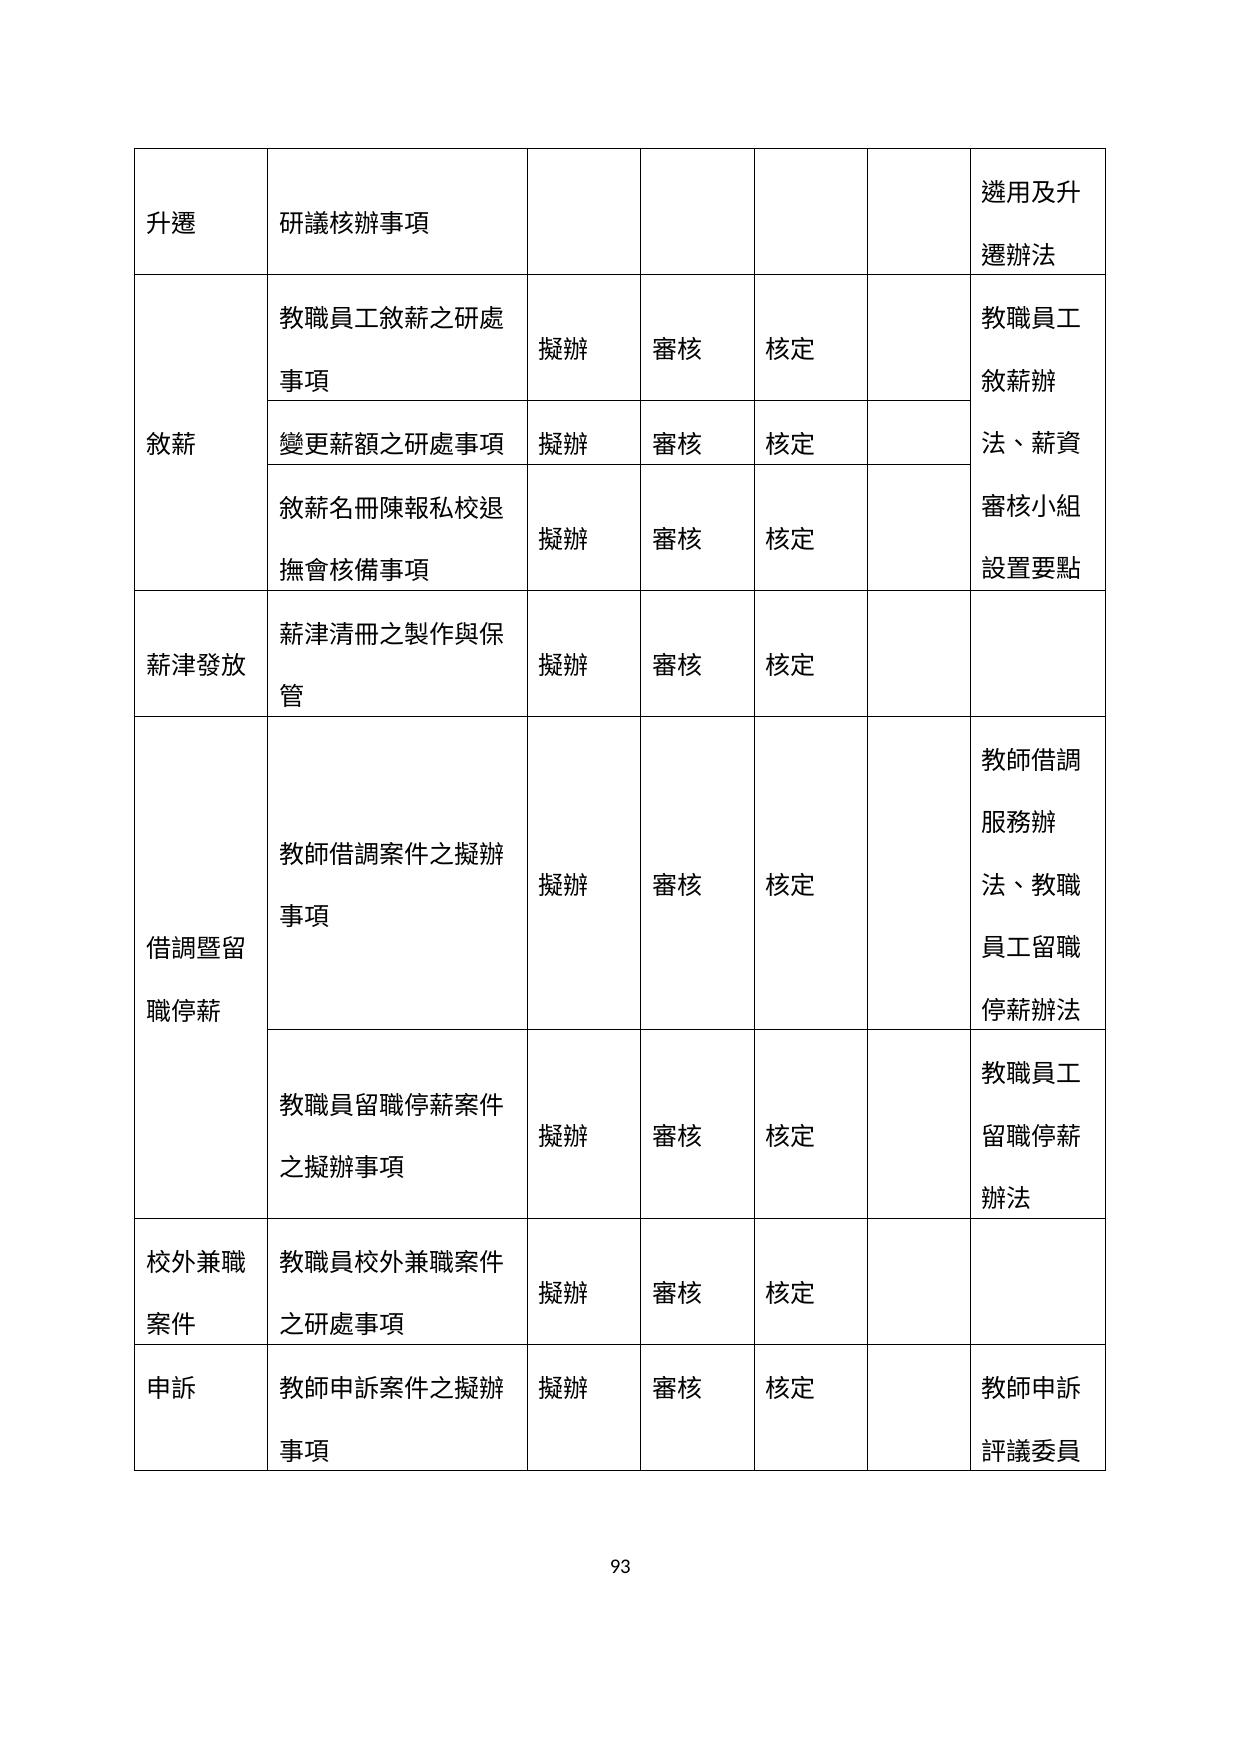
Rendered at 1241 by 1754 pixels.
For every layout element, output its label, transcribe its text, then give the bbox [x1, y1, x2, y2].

table_cell 審核 [641, 275, 754, 400]
table_cell [971, 591, 1105, 716]
table_cell 擬辦 [528, 591, 640, 716]
table_cell 擬辦 [528, 717, 640, 1029]
table_cell [868, 401, 970, 464]
table_cell 教師申訴案件之擬辦事項 [268, 1345, 527, 1470]
table_cell 擬辦 [528, 465, 640, 590]
table_cell 教職員工敘薪之研處事項 [268, 275, 527, 400]
table_cell 審核 [641, 465, 754, 590]
table_cell 核定 [755, 1030, 867, 1218]
table_cell 借調暨留職停薪 [135, 717, 267, 1218]
table_cell 核定 [755, 401, 867, 464]
table_cell [868, 1345, 970, 1470]
table_cell [868, 275, 970, 400]
table_cell 擬辦 [528, 1030, 640, 1218]
table_cell 審核 [641, 717, 754, 1029]
table_cell 敘薪名冊陳報私校退撫會核備事項 [268, 465, 527, 590]
table_cell 教師借調服務辦法、教職員工留職停薪辦法 [971, 717, 1105, 1029]
table_cell 教職員工留職停薪辦法 [971, 1030, 1105, 1218]
table_cell 教職員留職停薪案件之擬辦事項 [268, 1030, 527, 1218]
table_cell 核定 [755, 1219, 867, 1344]
table_cell 敘薪 [135, 275, 267, 590]
table_cell 變更薪額之研處事項 [268, 401, 527, 464]
table_cell 審核 [641, 1030, 754, 1218]
table_cell 遴用及升遷辦法 [971, 149, 1105, 274]
table_cell 核定 [755, 275, 867, 400]
table_cell 擬辦 [528, 1345, 640, 1470]
table_cell 審核 [641, 1219, 754, 1344]
table_cell 申訴 [135, 1345, 267, 1470]
table_cell 核定 [755, 591, 867, 716]
table_cell [868, 1219, 970, 1344]
table_cell 薪津清冊之製作與保管 [268, 591, 527, 716]
table_cell 薪津發放 [135, 591, 267, 716]
table_cell 校外兼職案件 [135, 1219, 267, 1344]
table_cell 教職員工敘薪辦法、薪資審核小組設置要點 [971, 275, 1105, 590]
table_cell 教師借調案件之擬辦事項 [268, 717, 527, 1029]
table_cell 教職員校外兼職案件之研處事項 [268, 1219, 527, 1344]
table_cell [755, 149, 867, 274]
table_cell 審核 [641, 401, 754, 464]
table_cell 核定 [755, 465, 867, 590]
table_cell [868, 149, 970, 274]
table_cell 核定 [755, 1345, 867, 1470]
table_cell [971, 1219, 1105, 1344]
table_cell 擬辦 [528, 1219, 640, 1344]
table_cell [528, 149, 640, 274]
table_cell [868, 717, 970, 1029]
table_cell [641, 149, 754, 274]
table_cell 審核 [641, 1345, 754, 1470]
table_cell [868, 591, 970, 716]
table_cell 研議核辦事項 [268, 149, 527, 274]
table_cell 擬辦 [528, 275, 640, 400]
table_cell 核定 [755, 717, 867, 1029]
table_cell 審核 [641, 591, 754, 716]
table_cell 升遷 [135, 149, 267, 274]
table_cell [868, 1030, 970, 1218]
table_cell 擬辦 [528, 401, 640, 464]
table_cell 教師申訴評議委員 [971, 1345, 1105, 1470]
table_cell [868, 465, 970, 590]
